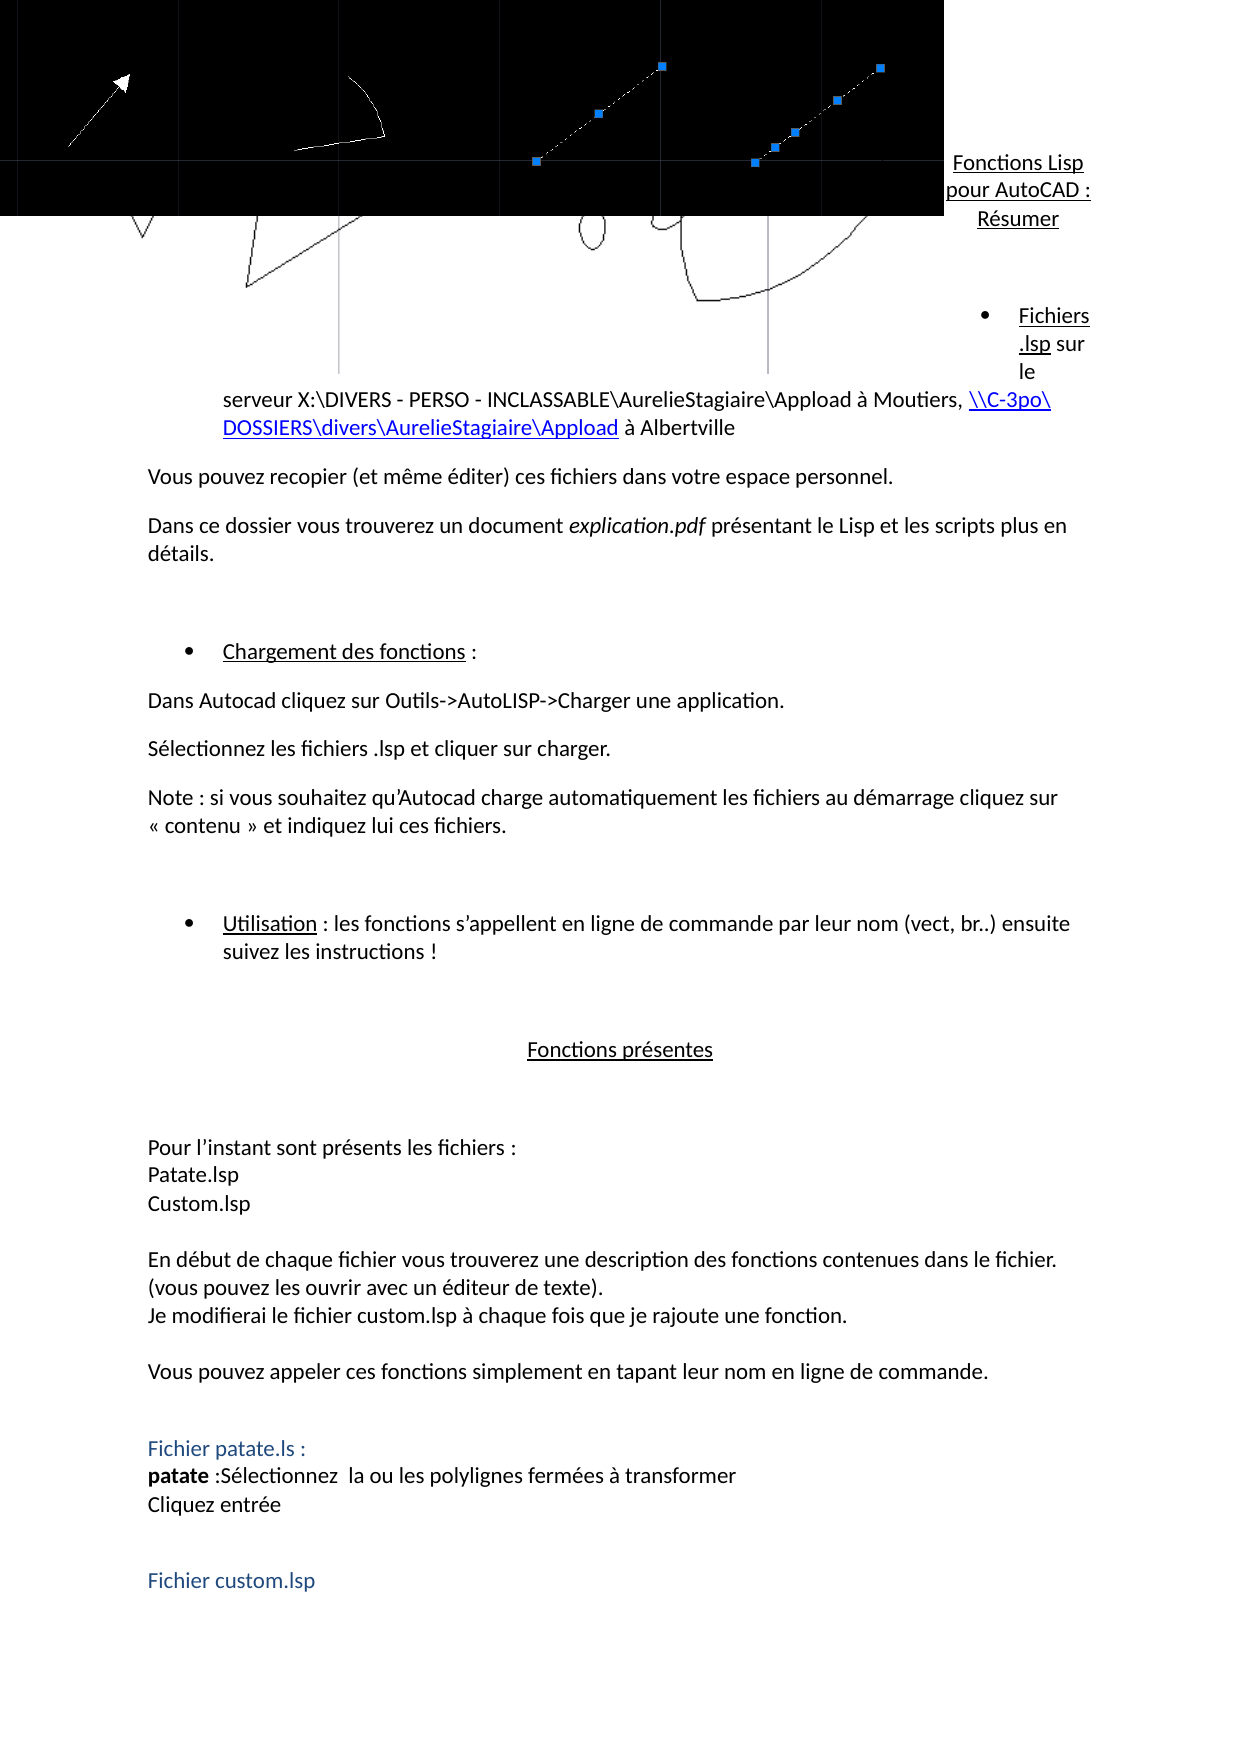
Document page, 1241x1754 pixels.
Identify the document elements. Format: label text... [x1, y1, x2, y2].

text Fichier custom.lsp [148, 1567, 1093, 1594]
list Fichiers .lsp sur le serveur X:\DIVERS - PERSO - INCLASSABLE\AurelieStagiaire\Appload à Moutiers, \\C-3po\DOSSIERS\divers\AurelieStagiaire\Appload à Albertville [185, 301, 1093, 441]
text Dans ce dossier vous trouverez un document explication.pdf présentant le Lisp et les scripts plus en détails. [148, 511, 1093, 567]
text Vous pouvez recopier (et même éditer) ces fichiers dans votre espace personnel. [148, 462, 1093, 490]
text Fonctions présentes [148, 1035, 1093, 1063]
text Note : si vous souhaitez qu’Autocad charge automatiquement les fichiers au démarrage cliquez sur « contenu » et indiquez lui ces fichiers. [148, 783, 1093, 839]
list Chargement des fonctions : [185, 637, 1093, 665]
picture [0, 0, 944, 374]
text Je modifierai le fichier custom.lsp à chaque fois que je rajoute une fonction. [148, 1301, 1093, 1329]
text Pour l’instant sont présents les fichiers : [148, 1133, 1093, 1161]
text Sélectionnez les fichiers .lsp et cliquer sur charger. [148, 734, 1093, 763]
text Fonctions Lisp pour AutoCAD : Résumer [944, 148, 1093, 232]
text patate :Sélectionnez la ou les polylignes fermées à transformer [148, 1462, 1093, 1490]
text Fichier patate.ls : [148, 1434, 1093, 1462]
list Utilisation : les fonctions s’appellent en ligne de commande par leur nom (vect, br..) ensuite suivez les instructions ! [185, 909, 1093, 965]
text Dans Autocad cliquez sur Outils->AutoLISP->Charger une application. [148, 686, 1093, 714]
text Custom.lsp [148, 1189, 1093, 1217]
text Patate.lsp [148, 1161, 1093, 1189]
text Vous pouvez appeler ces fonctions simplement en tapant leur nom en ligne de commande. [148, 1357, 1093, 1385]
text En début de chaque fichier vous trouverez une description des fonctions contenues dans le fichier. (vous pouvez les ouvrir avec un éditeur de texte). [148, 1245, 1093, 1301]
text Cliquez entrée [148, 1490, 1093, 1518]
